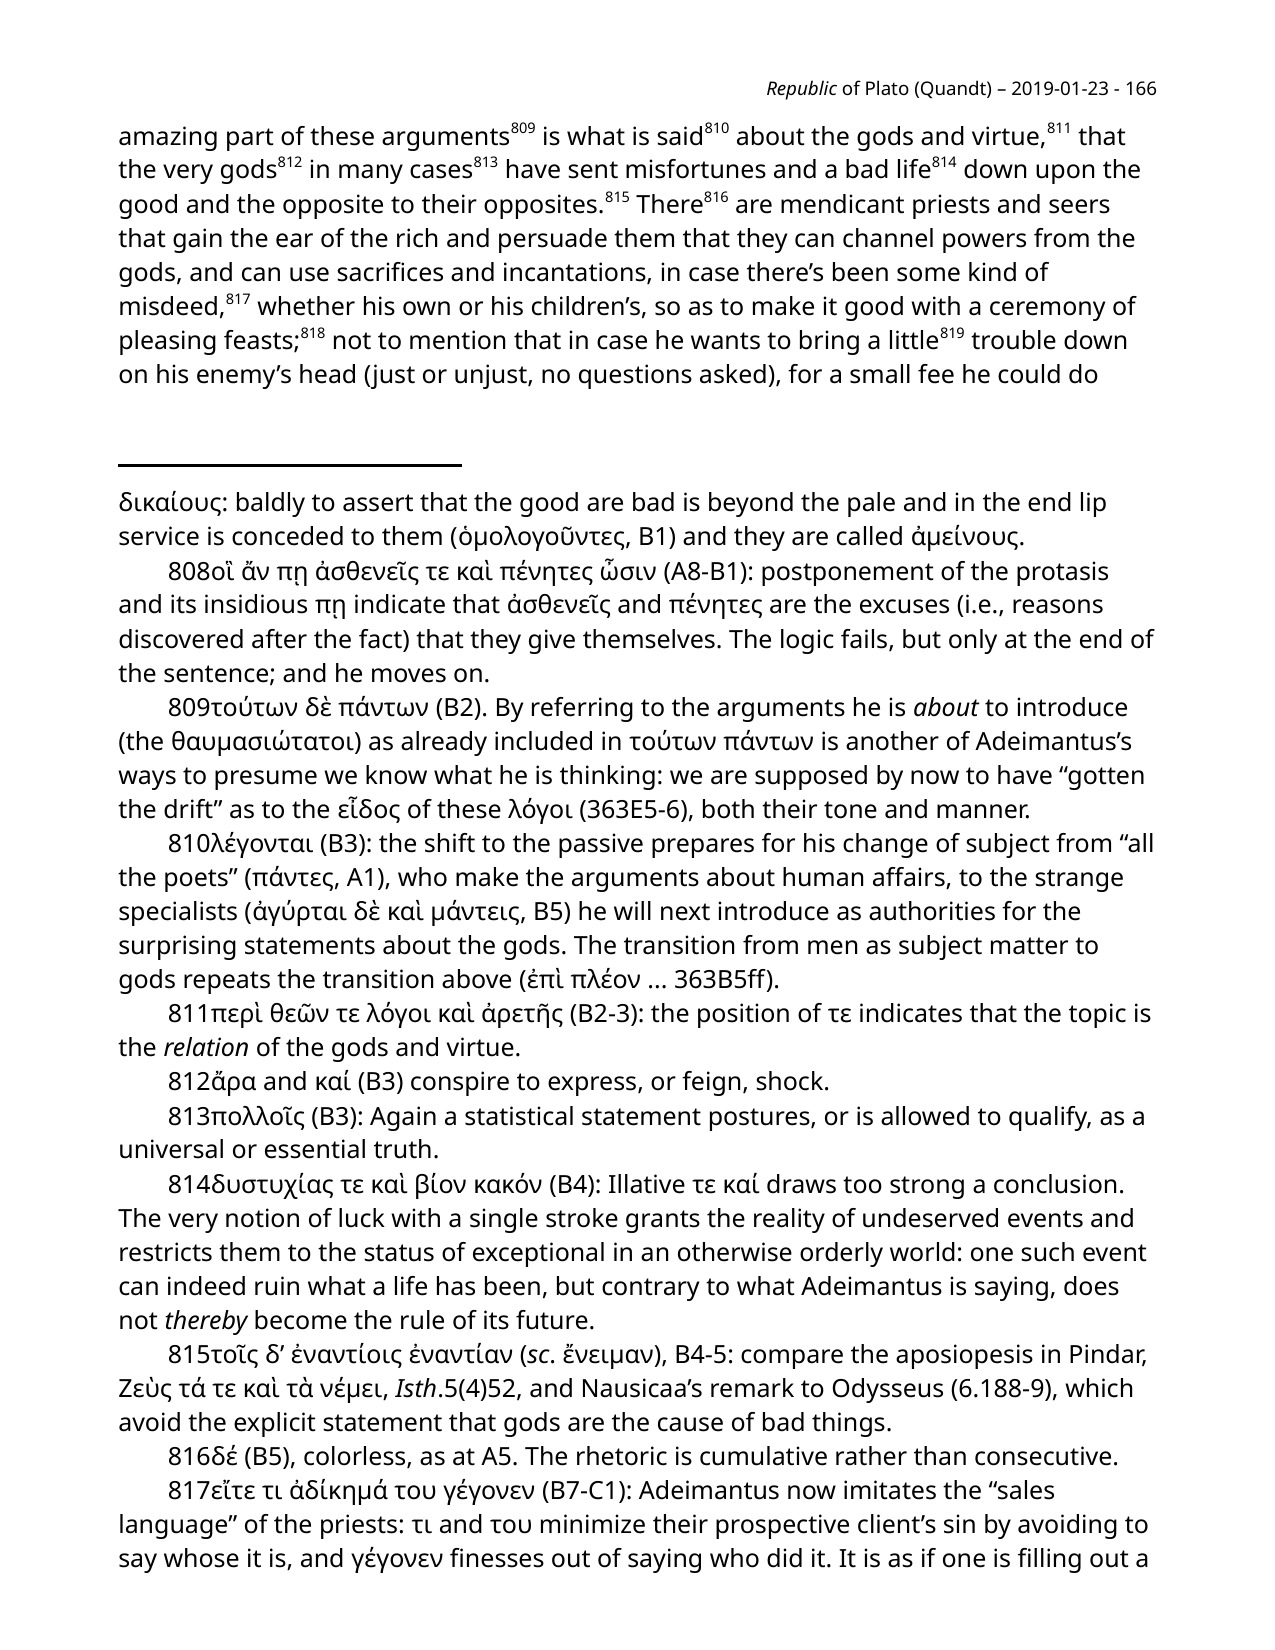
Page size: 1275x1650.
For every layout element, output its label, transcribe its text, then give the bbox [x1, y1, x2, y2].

text λέγονται (B3): the shift to the passive prepares for his change of subject from “all the poets” (πάντες, A1), who make the arguments about human affairs, to the strange specialists (ἀγύρται δὲ καὶ μάντεις, B5) he will next introduce as authorities for the surprising statements about the gods. The transition from men as subject matter to gods repeats the transition above (ἐπὶ πλέον ... 363B5ff). [118, 826, 1157, 996]
text τούτων δὲ πάντων (B2). By referring to the arguments he is about to introduce (the θαυμασιώτατοι) as already included in τούτων πάντων is another of Adeimantus’s ways to presume we know what he is thinking: we are supposed by now to have “gotten the drift” as to the εἶδος of these λόγοι (363E5-6), both their tone and manner. [118, 689, 1157, 826]
text τοῖς δ’ ἐναντίοις ἐναντίαν (sc. ἔνειμαν), B4-5: compare the aposiopesis in Pindar, Ζεὺς τά τε καὶ τὰ νέμει, Isth.5(4)52, and Nausicaa’s remark to Odysseus (6.188-9), which avoid the explicit statement that gods are the cause of bad things. [118, 1337, 1157, 1439]
text πολλοῖς (B3): Again a statistical statement postures, or is allowed to qualify, as a universal or essential truth. [118, 1098, 1157, 1166]
text ἄρα and καί (B3) conspire to express, or feign, shock. [118, 1064, 1157, 1098]
text δέ (B5), colorless, as at A5. The rhetoric is cumulative rather than consecutive. [118, 1439, 1157, 1473]
text Clearly Adeimantus finds praise of justice and the dispraise of injustice that fathers offer their sons to be insipid and inadequate, showing indeed no more inspiration than those who argue the opposite; but he has more to burden (364) Socrates with, “another type of arguments one finds in plain speech and from the poets, too. Everyone avers as if with one voice that self-control and justice are without question fine (though mind you harsh and toilsome), whereas their opposites are pleasant and ready to hand, with opinion only and convention calling them vile. More profitable, too, is unjust behavior than just, in most cases, as they go on to say. Knaves that become rich and acquire power they count happy and are willing to honor them without scruple, both among themselves and in public venues, while the others they dishonor and ignore, finding a way to view them as basically weak and poor though of course they would grant that they are better people than their counterparts. The most amazing part of these arguments is what is said about the gods and virtue, that the very gods in many cases have sent misfortunes and a bad life down upon the good and the opposite to their opposites. There are mendicant priests and seers that gain the ear of the rich and persuade them that they can channel powers from the gods, and can use sacrifices and incantations, in case there’s been some kind of misdeed, whether his own or his children’s, so as to make it good with a ceremony of pleasing feasts; not to mention that in case he wants to bring a little trouble down on his enemy’s head (just or unjust, no questions asked), for a small fee he could do some real harm by means of the special inducing incantations and constraining spells they have for persuading the gods to serve their wishes. [118, 118, 1157, 391]
text οἳ ἄν πῃ ἀσθενεῖς τε καὶ πένητες ὦσιν (A8-B1): postponement of the protasis and its insidious πῃ indicate that ἀσθενεῖς and πένητες are the excuses (i.e., reasons discovered after the fact) that they give themselves. The logic fails, but only at the end of the sentence; and he moves on. [118, 553, 1157, 689]
text εἴτε τι ἀδίκημά του γέγονεν (B7-C1): Adeimantus now imitates the “sales language” of the priests: τι and του minimize their prospective client’s sin by avoiding to say whose it is, and γέγονεν finesses out of saying who did it. It is as if one is filling out a form. [118, 1473, 1157, 1575]
text τοὺς δέ (A8) succeeds to omit referring to the subject as τοὺς ἀγαθούς or τοὺς δικαίους: baldly to assert that the good are bad is beyond the pale and in the end lip service is conceded to them (ὁμολογοῦντες, B1) and they are called ἀμείνους. [118, 485, 1157, 553]
text δυστυχίας τε καὶ βίον κακόν (B4): Illative τε καί draws too strong a conclusion. The very notion of luck with a single stroke grants the reality of undeserved events and restricts them to the status of exceptional in an otherwise orderly world: one such event can indeed ruin what a life has been, but contrary to what Adeimantus is saying, does not thereby become the rule of its future. [118, 1166, 1157, 1337]
text περὶ θεῶν τε λόγοι καὶ ἀρετῆς (B2-3): the position of τε indicates that the topic is the relation of the gods and virtue. [118, 996, 1157, 1064]
